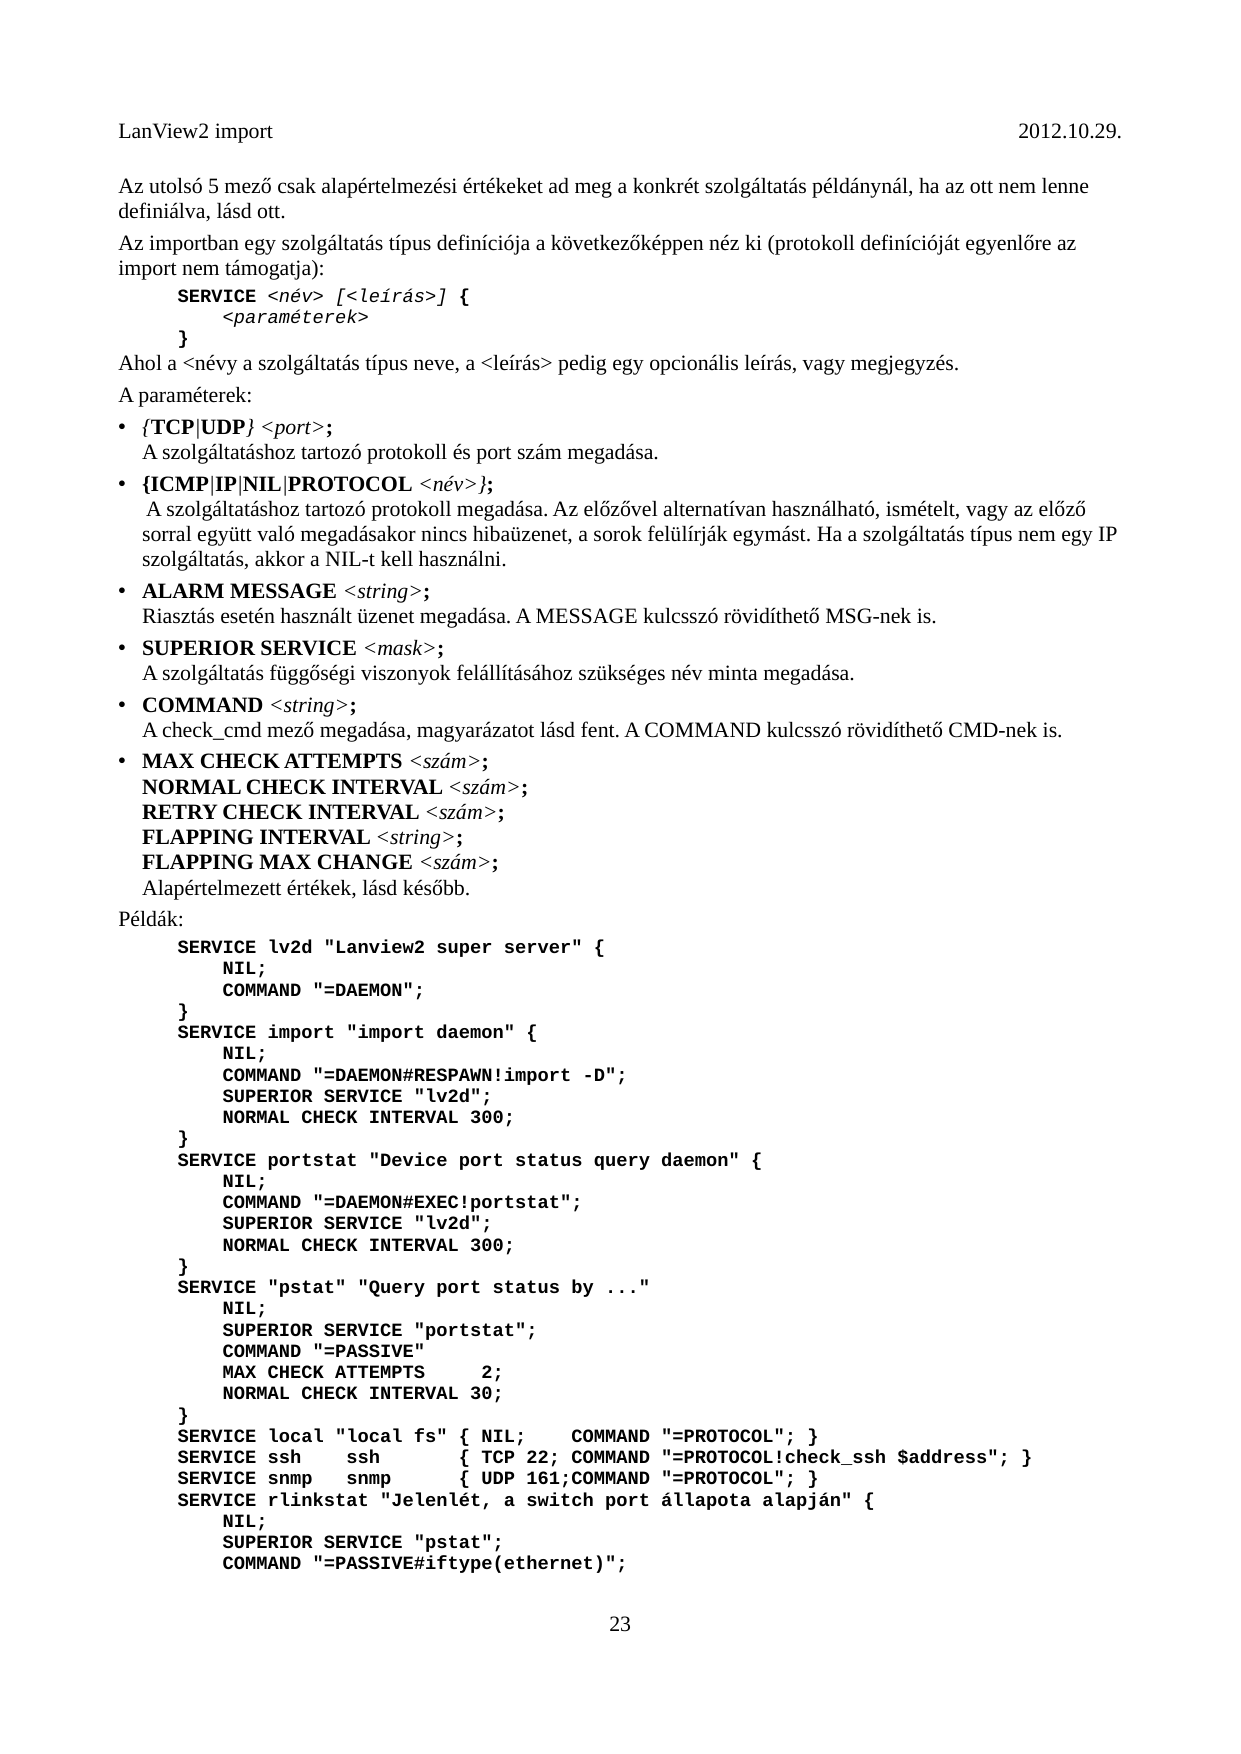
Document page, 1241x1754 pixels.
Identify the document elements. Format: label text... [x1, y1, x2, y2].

text NIL; [177, 1512, 1122, 1533]
text SERVICE import "import daemon" { [177, 1023, 1122, 1044]
text SUPERIOR SERVICE "lv2d"; [177, 1214, 1122, 1235]
text A paraméterek: [118, 382, 1122, 407]
text SERVICE lv2d "Lanview2 super server" { [177, 938, 1122, 959]
text NIL; [177, 959, 1122, 980]
text SUPERIOR SERVICE "portstat"; [177, 1320, 1122, 1342]
list ALARM MESSAGE <string>; Riasztás esetén használt üzenet megadása. A MESSAGE kulcsszó rövidíthető MSG-nek is. [118, 578, 1122, 628]
text } [177, 1002, 1122, 1023]
text SUPERIOR SERVICE "lv2d"; [177, 1087, 1122, 1108]
text COMMAND "=DAEMON"; [177, 980, 1122, 1002]
text Ahol a <névy a szolgáltatás típus neve, a <leírás> pedig egy opcionális leírás, vagy megjegyzés. [118, 350, 1122, 376]
text SUPERIOR SERVICE "pstat"; [177, 1533, 1122, 1554]
text Az importban egy szolgáltatás típus definíciója a következőképpen néz ki (protokoll definícióját egyenlőre az import nem támogatja): [118, 230, 1122, 280]
text SERVICE "pstat" "Query port status by ..." [177, 1278, 1122, 1299]
text SERVICE portstat "Device port status query daemon" { [177, 1150, 1122, 1172]
text } [177, 329, 1122, 350]
text SERVICE <név> [<leírás>] { [177, 287, 1122, 308]
list MAX CHECK ATTEMPTS <szám>; NORMAL CHECK INTERVAL <szám>; RETRY CHECK INTERVAL <szám>; FLAPPING INTERVAL <string>; FLAPPING MAX CHANGE <szám>; Alapértelmezett értékek, lásd később. [118, 748, 1122, 900]
text COMMAND "=DAEMON#RESPAWN!import -D"; [177, 1065, 1122, 1087]
text SERVICE snmp snmp { UDP 161;COMMAND "=PROTOCOL"; } [177, 1469, 1122, 1490]
text NIL; [177, 1299, 1122, 1320]
list SUPERIOR SERVICE <mask>; A szolgáltatás függőségi viszonyok felállításához szükséges név minta megadása. [118, 635, 1122, 685]
list {ICMP|IP|NIL|PROTOCOL <név>}; A szolgáltatáshoz tartozó protokoll megadása. Az előzővel alternatívan használható, ismételt, vagy az előző sorral együtt való megadásakor nincs hibaüzenet, a sorok felülírják egymást. Ha a szolgáltatás típus nem egy IP szolgáltatás, akkor a NIL-t kell használni. [118, 471, 1122, 571]
text } [177, 1257, 1122, 1278]
text NIL; [177, 1044, 1122, 1065]
text NIL; [177, 1172, 1122, 1193]
text Az utolsó 5 mező csak alapértelmezési értékeket ad meg a konkrét szolgáltatás példánynál, ha az ott nem lenne definiálva, lásd ott. [118, 173, 1122, 223]
text COMMAND "=DAEMON#EXEC!portstat"; [177, 1193, 1122, 1214]
text NORMAL CHECK INTERVAL 300; [177, 1235, 1122, 1257]
list COMMAND <string>; A check_cmd mező megadása, magyarázatot lásd fent. A COMMAND kulcsszó rövidíthető CMD-nek is. [118, 692, 1122, 742]
text SERVICE ssh ssh { TCP 22; COMMAND "=PROTOCOL!check_ssh $address"; } [177, 1448, 1122, 1469]
list {TCP|UDP} <port>; A szolgáltatáshoz tartozó protokoll és port szám megadása. [118, 414, 1122, 464]
text SERVICE local "local fs" { NIL; COMMAND "=PROTOCOL"; } [177, 1427, 1122, 1448]
text MAX CHECK ATTEMPTS 2; [177, 1363, 1122, 1384]
text COMMAND "=PASSIVE#iftype(ethernet)"; [177, 1554, 1122, 1575]
text NORMAL CHECK INTERVAL 30; [177, 1384, 1122, 1405]
text NORMAL CHECK INTERVAL 300; [177, 1108, 1122, 1129]
text SERVICE rlinkstat "Jelenlét, a switch port állapota alapján" { [177, 1490, 1122, 1512]
text COMMAND "=PASSIVE" [177, 1342, 1122, 1363]
text <paraméterek> [177, 308, 1122, 329]
text } [177, 1129, 1122, 1150]
text } [177, 1405, 1122, 1427]
text Példák: [118, 906, 1122, 931]
